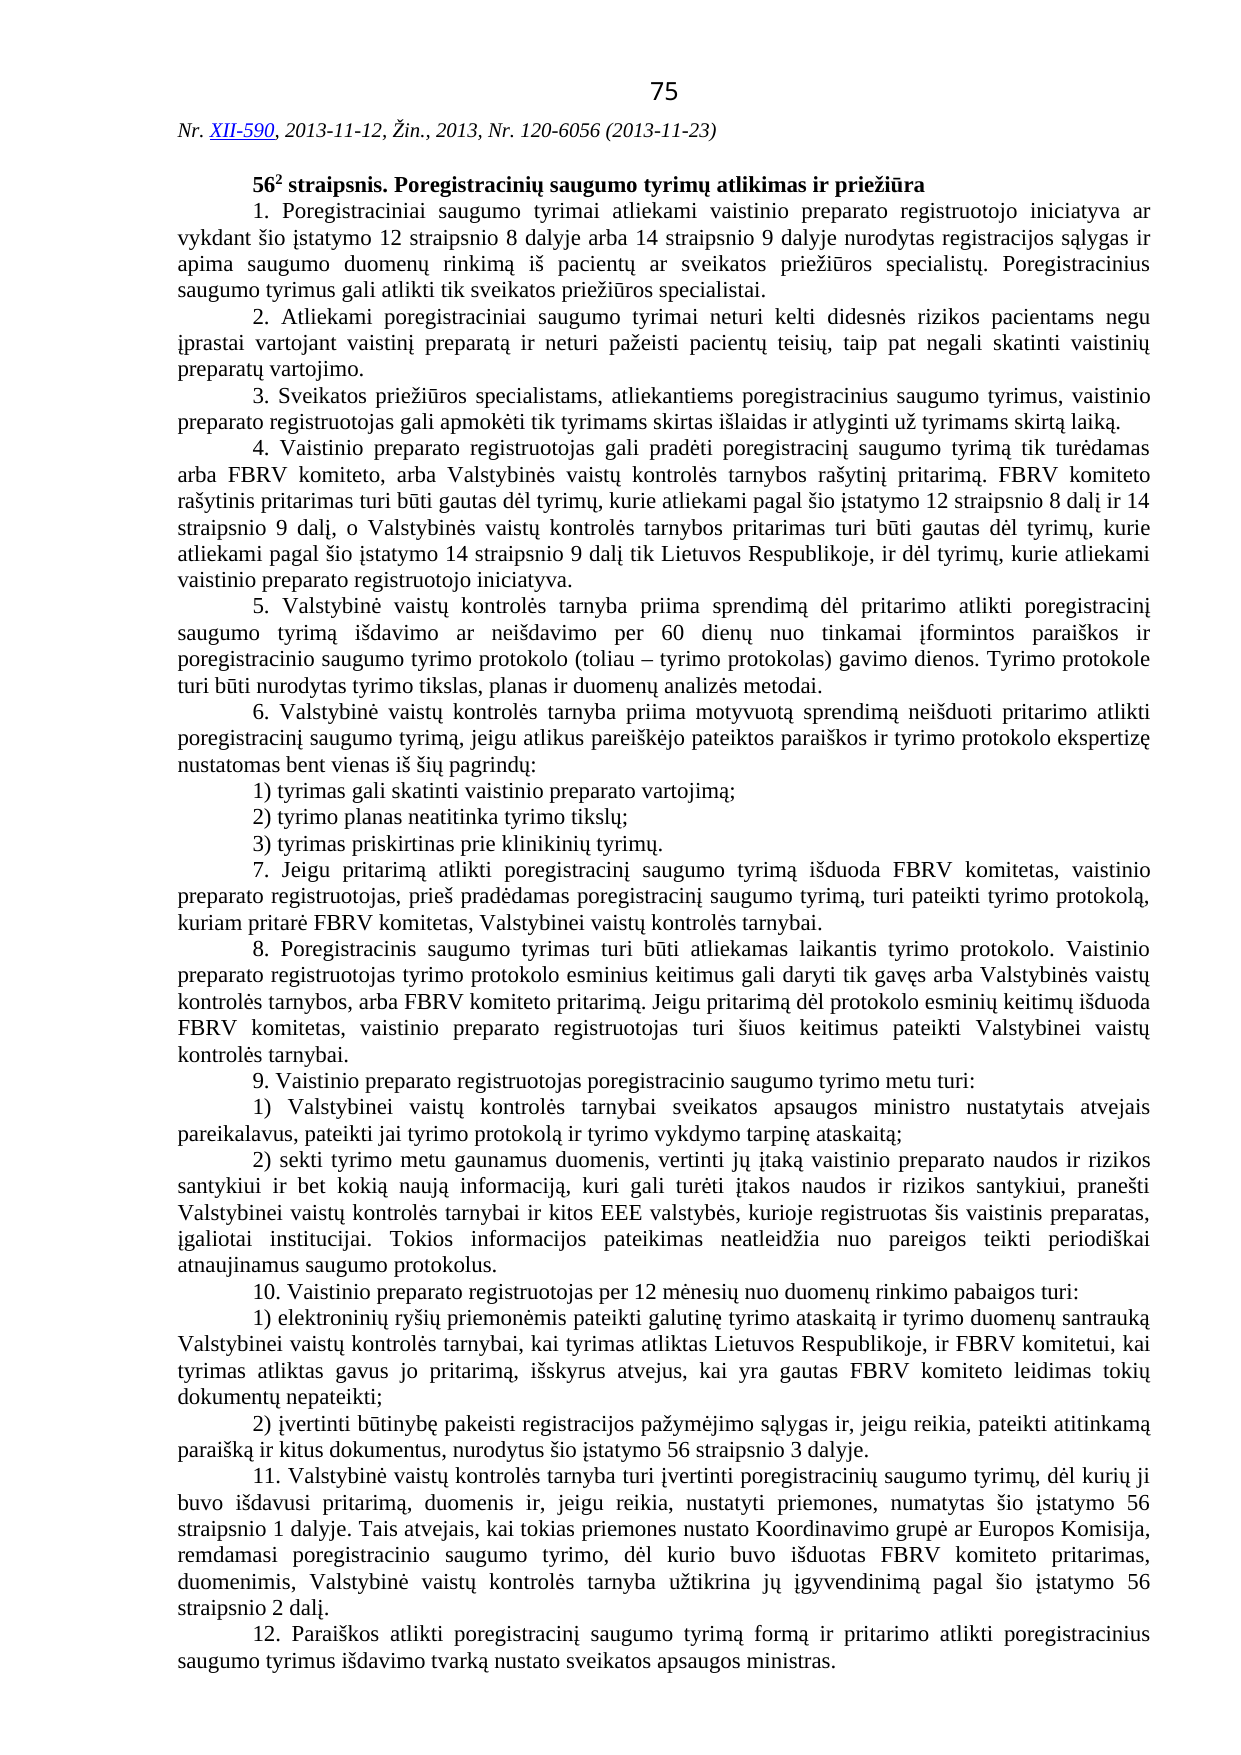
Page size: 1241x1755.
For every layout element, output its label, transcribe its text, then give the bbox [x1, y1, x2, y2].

text 4. Vaistinio preparato registruotojas gali pradėti poregistracinį saugumo tyrimą tik turėdamas arba FBRV komiteto, arba Valstybinės vaistų kontrolės tarnybos rašytinį pritarimą. FBRV komiteto rašytinis pritarimas turi būti gautas dėl tyrimų, kurie atliekami pagal šio įstatymo 12 straipsnio 8 dalį ir 14 straipsnio 9 dalį, o Valstybinės vaistų kontrolės tarnybos pritarimas turi būti gautas dėl tyrimų, kurie atliekami pagal šio įstatymo 14 straipsnio 9 dalį tik Lietuvos Respublikoje, ir dėl tyrimų, kurie atliekami vaistinio preparato registruotojo iniciatyva. [177, 434, 1152, 593]
text 11. Valstybinė vaistų kontrolės tarnyba turi įvertinti poregistracinių saugumo tyrimų, dėl kurių ji buvo išdavusi pritarimą, duomenis ir, jeigu reikia, nustatyti priemones, numatytas šio įstatymo 56 straipsnio 1 dalyje. Tais atvejais, kai tokias priemones nustato Koordinavimo grupė ar Europos Komisija, remdamasi poregistracinio saugumo tyrimo, dėl kurio buvo išduotas FBRV komiteto pritarimas, duomenimis, Valstybinė vaistų kontrolės tarnyba užtikrina jų įgyvendinimą pagal šio įstatymo 56 straipsnio 2 dalį. [177, 1462, 1152, 1620]
text 3) tyrimas priskirtinas prie klinikinių tyrimų. [177, 830, 1152, 856]
text 5. Valstybinė vaistų kontrolės tarnyba priima sprendimą dėl pritarimo atlikti poregistracinį saugumo tyrimą išdavimo ar neišdavimo per 60 dienų nuo tinkamai įformintos paraiškos ir poregistracinio saugumo tyrimo protokolo (toliau – tyrimo protokolas) gavimo dienos. Tyrimo protokole turi būti nurodytas tyrimo tikslas, planas ir duomenų analizės metodai. [177, 593, 1152, 698]
text 2. Atliekami poregistraciniai saugumo tyrimai neturi kelti didesnės rizikos pacientams negu įprastai vartojant vaistinį preparatą ir neturi pažeisti pacientų teisių, taip pat negali skatinti vaistinių preparatų vartojimo. [177, 303, 1152, 382]
text 9. Vaistinio preparato registruotojas poregistracinio saugumo tyrimo metu turi: [177, 1067, 1152, 1093]
text 10. Vaistinio preparato registruotojas per 12 mėnesių nuo duomenų rinkimo pabaigos turi: [177, 1278, 1152, 1304]
text 1) Valstybinei vaistų kontrolės tarnybai sveikatos apsaugos ministro nustatytais atvejais pareikalavus, pateikti jai tyrimo protokolą ir tyrimo vykdymo tarpinę ataskaitą; [177, 1093, 1152, 1146]
text 562 straipsnis. Poregistracinių saugumo tyrimų atlikimas ir priežiūra [177, 171, 1152, 197]
text 1) elektroninių ryšių priemonėmis pateikti galutinę tyrimo ataskaitą ir tyrimo duomenų santrauką Valstybinei vaistų kontrolės tarnybai, kai tyrimas atliktas Lietuvos Respublikoje, ir FBRV komitetui, kai tyrimas atliktas gavus jo pritarimą, išskyrus atvejus, kai yra gautas FBRV komiteto leidimas tokių dokumentų nepateikti; [177, 1304, 1152, 1409]
text 2) įvertinti būtinybę pakeisti registracijos pažymėjimo sąlygas ir, jeigu reikia, pateikti atitinkamą paraišką ir kitus dokumentus, nurodytus šio įstatymo 56 straipsnio 3 dalyje. [177, 1409, 1152, 1462]
text 7. Jeigu pritarimą atlikti poregistracinį saugumo tyrimą išduoda FBRV komitetas, vaistinio preparato registruotojas, prieš pradėdamas poregistracinį saugumo tyrimą, turi pateikti tyrimo protokolą, kuriam pritarė FBRV komitetas, Valstybinei vaistų kontrolės tarnybai. [177, 856, 1152, 935]
text 1. Poregistraciniai saugumo tyrimai atliekami vaistinio preparato registruotojo iniciatyva ar vykdant šio įstatymo 12 straipsnio 8 dalyje arba 14 straipsnio 9 dalyje nurodytas registracijos sąlygas ir apima saugumo duomenų rinkimą iš pacientų ar sveikatos priežiūros specialistų. Poregistracinius saugumo tyrimus gali atlikti tik sveikatos priežiūros specialistai. [177, 197, 1152, 303]
text 6. Valstybinė vaistų kontrolės tarnyba priima motyvuotą sprendimą neišduoti pritarimo atlikti poregistracinį saugumo tyrimą, jeigu atlikus pareiškėjo pateiktos paraiškos ir tyrimo protokolo ekspertizę nustatomas bent vienas iš šių pagrindų: [177, 698, 1152, 777]
text 2) tyrimo planas neatitinka tyrimo tikslų; [177, 803, 1152, 830]
text 12. Paraiškos atlikti poregistracinį saugumo tyrimą formą ir pritarimo atlikti poregistracinius saugumo tyrimus išdavimo tvarką nustato sveikatos apsaugos ministras. [177, 1620, 1152, 1673]
text 3. Sveikatos priežiūros specialistams, atliekantiems poregistracinius saugumo tyrimus, vaistinio preparato registruotojas gali apmokėti tik tyrimams skirtas išlaidas ir atlyginti už tyrimams skirtą laiką. [177, 382, 1152, 434]
text 8. Poregistracinis saugumo tyrimas turi būti atliekamas laikantis tyrimo protokolo. Vaistinio preparato registruotojas tyrimo protokolo esminius keitimus gali daryti tik gavęs arba Valstybinės vaistų kontrolės tarnybos, arba FBRV komiteto pritarimą. Jeigu pritarimą dėl protokolo esminių keitimų išduoda FBRV komitetas, vaistinio preparato registruotojas turi šiuos keitimus pateikti Valstybinei vaistų kontrolės tarnybai. [177, 935, 1152, 1067]
text 2) sekti tyrimo metu gaunamus duomenis, vertinti jų įtaką vaistinio preparato naudos ir rizikos santykiui ir bet kokią naują informaciją, kuri gali turėti įtakos naudos ir rizikos santykiui, pranešti Valstybinei vaistų kontrolės tarnybai ir kitos EEE valstybės, kurioje registruotas šis vaistinis preparatas, įgaliotai institucijai. Tokios informacijos pateikimas neatleidžia nuo pareigos teikti periodiškai atnaujinamus saugumo protokolus. [177, 1146, 1152, 1278]
text 1) tyrimas gali skatinti vaistinio preparato vartojimą; [177, 777, 1152, 803]
text Nr. XII-590, 2013-11-12, Žin., 2013, Nr. 120-6056 (2013-11-23) [177, 118, 1152, 142]
